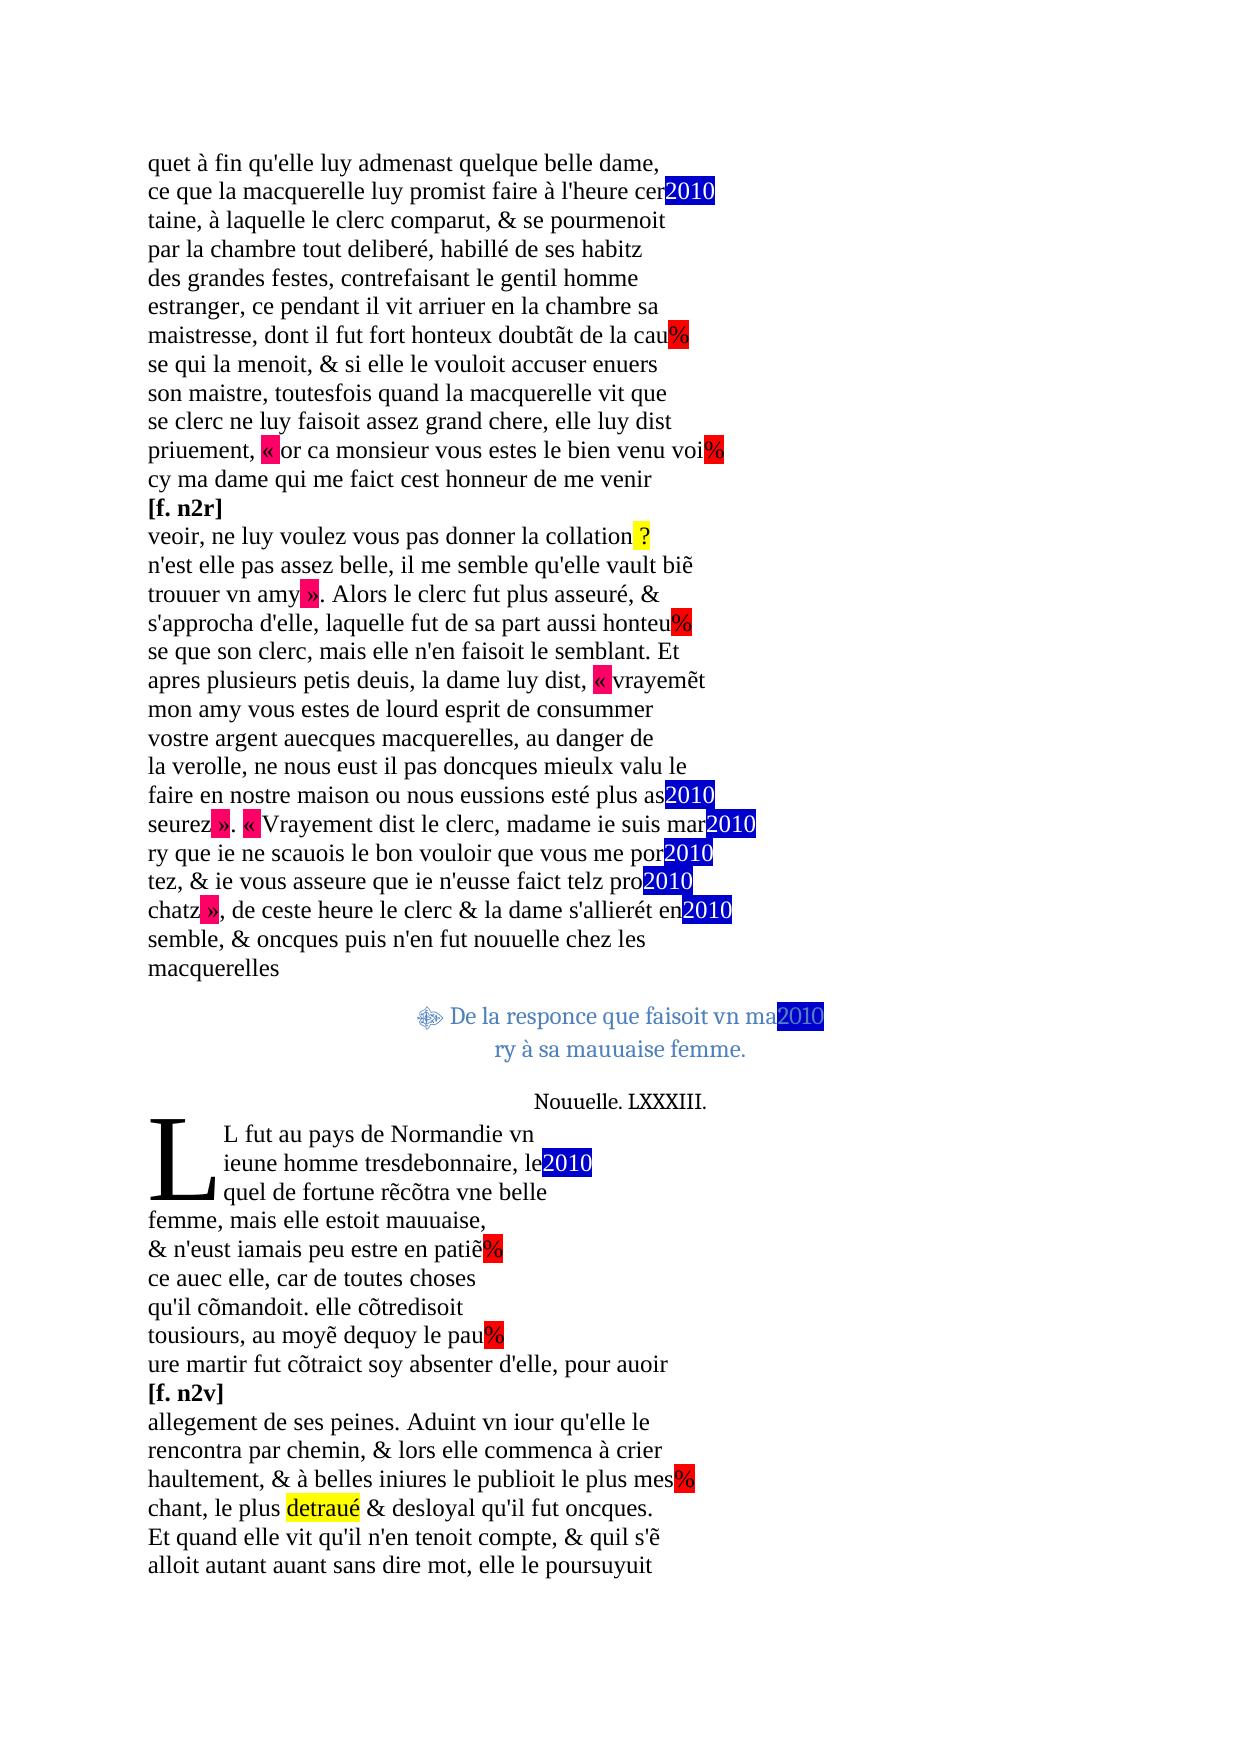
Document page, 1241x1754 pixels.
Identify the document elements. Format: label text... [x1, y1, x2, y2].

subtitle Nouuelle. LXXXIII. [148, 1089, 1093, 1115]
subtitle ❧ De la responce que faisoit vn ma2010 ry à sa mauuaise femme. [148, 1002, 1093, 1064]
text quet à fin qu'elle luy admenast quelque belle dame, ce que la macquerelle luy promist faire à l'heure cer2010 taine, à laquelle le clerc comparut, & se pourmenoit par la chambre tout deliberé, habillé de ses habitz des grandes festes, contrefaisant le gentil homme estranger, ce pendant il vit arriuer en la chambre sa maistresse, dont il fut fort honteux doubtãt de la cau% se qui la menoit, & si elle le vouloit accuser enuers son maistre, toutesfois quand la macquerelle vit que se clerc ne luy faisoit assez grand chere, elle luy dist priuement, « or ca monsieur vous estes le bien venu voi% cy ma dame qui me faict cest honneur de me venir [f. n2r] veoir, ne luy voulez vous pas donner la collation ? n'est elle pas assez belle, il me semble qu'elle vault biẽ trouuer vn amy ». Alors le clerc fut plus asseuré, & s'approcha d'elle, laquelle fut de sa part aussi honteu% se que son clerc, mais elle n'en faisoit le semblant. Et apres plusieurs petis deuis, la dame luy dist, « vrayemẽt mon amy vous estes de lourd esprit de consummer vostre argent auecques macquerelles, au danger de la verolle, ne nous eust il pas doncques mieulx valu le faire en nostre maison ou nous eussions esté plus as2010 seurez ». « Vrayement dist le clerc, madame ie suis mar2010 ry que ie ne scauois le bon vouloir que vous me por2010 tez, & ie vous asseure que ie n'eusse faict telz pro2010 chatz », de ceste heure le clerc & la dame s'allierét en2010 semble, & oncques puis n'en fut nouuelle chez les macquerelles [148, 148, 1093, 981]
text LL fut au pays de Normandie vn ieune homme tresdebonnaire, le2010 quel de fortune rẽcõtra vne belle femme, mais elle estoit mauuaise, & n'eust iamais peu estre en patiẽ% ce auec elle, car de toutes choses qu'il cõmandoit. elle cõtredisoit tousiours, au moyẽ dequoy le pau% ure martir fut cõtraict soy absenter d'elle, pour auoir [f. n2v] allegement de ses peines. Aduint vn iour qu'elle le rencontra par chemin, & lors elle commenca à crier haultement, & à belles iniures le publioit le plus mes% chant, le plus detraué & desloyal qu'il fut oncques. Et quand elle vit qu'il n'en tenoit compte, & quil s'ẽ alloit autant auant sans dire mot, elle le poursuyuit [148, 1119, 1093, 1579]
